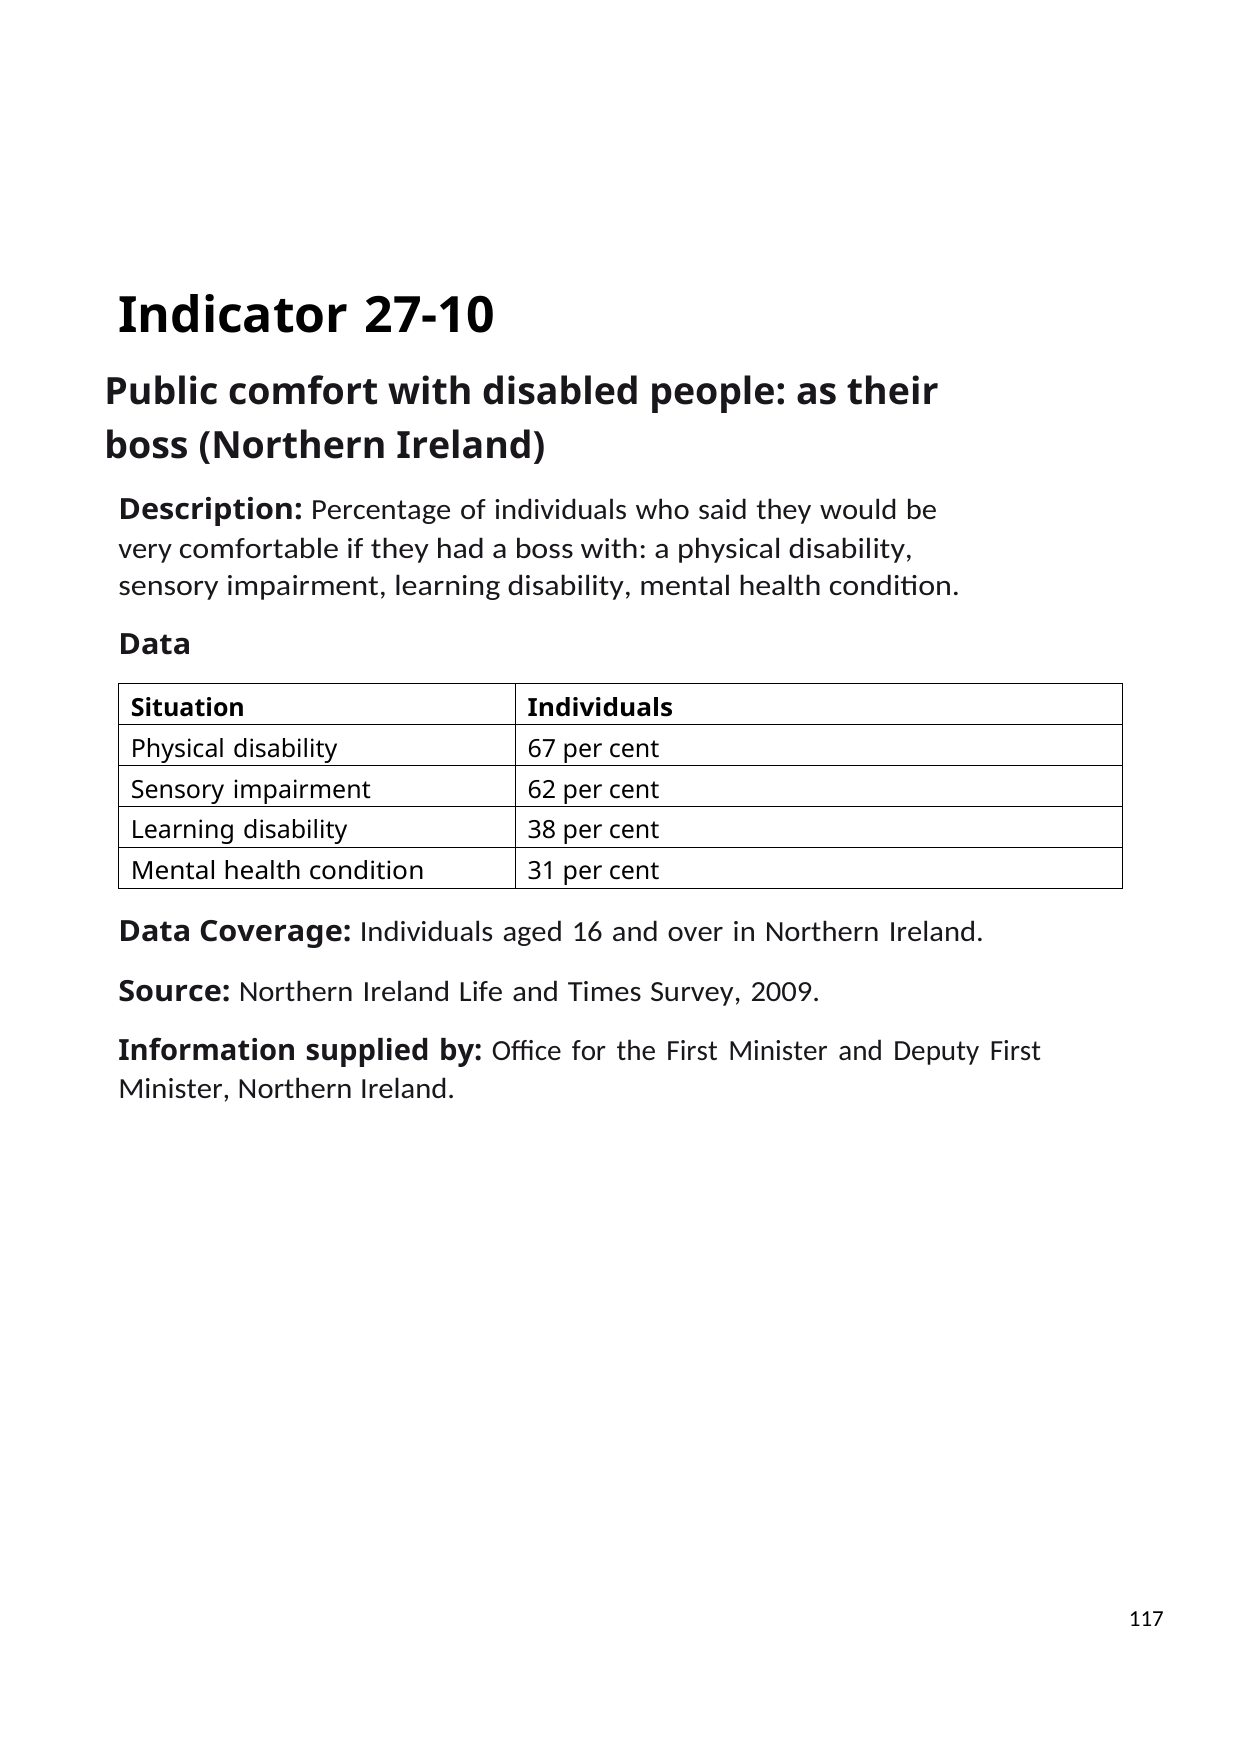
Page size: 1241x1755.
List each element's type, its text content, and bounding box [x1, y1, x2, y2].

table_cell Mental health condition [119, 848, 515, 888]
subtitle Data [118, 623, 1163, 663]
text Source: Northern Ireland Life and Times Survey, 2009. [118, 970, 1163, 1009]
subtitle Indicator 27-10 [118, 279, 1163, 347]
table_cell 62 per cent [516, 766, 1122, 806]
table_cell 38 per cent [516, 807, 1122, 847]
subtitle Public comfort with disabled people: as their boss (Northern Ireland) [104, 364, 998, 469]
text Description: Percentage of individuals who said they would be very comfortable if they had a boss with: a physical disability, sensory impairment, learning disability, mental health condition. [118, 489, 990, 603]
table_header Individuals [516, 684, 1122, 724]
table_cell Learning disability [119, 807, 515, 847]
table_cell 67 per cent [516, 725, 1122, 765]
text Data Coverage: Individuals aged 16 and over in Northern Ireland. [118, 911, 1163, 950]
table_cell Sensory impairment [119, 766, 515, 806]
table_cell 31 per cent [516, 848, 1122, 888]
table_header Situation [119, 684, 515, 724]
text Information supplied by: Office for the First Minister and Deputy First Minister, Northern Ireland. [118, 1029, 1079, 1106]
table_cell Physical disability [119, 725, 515, 765]
